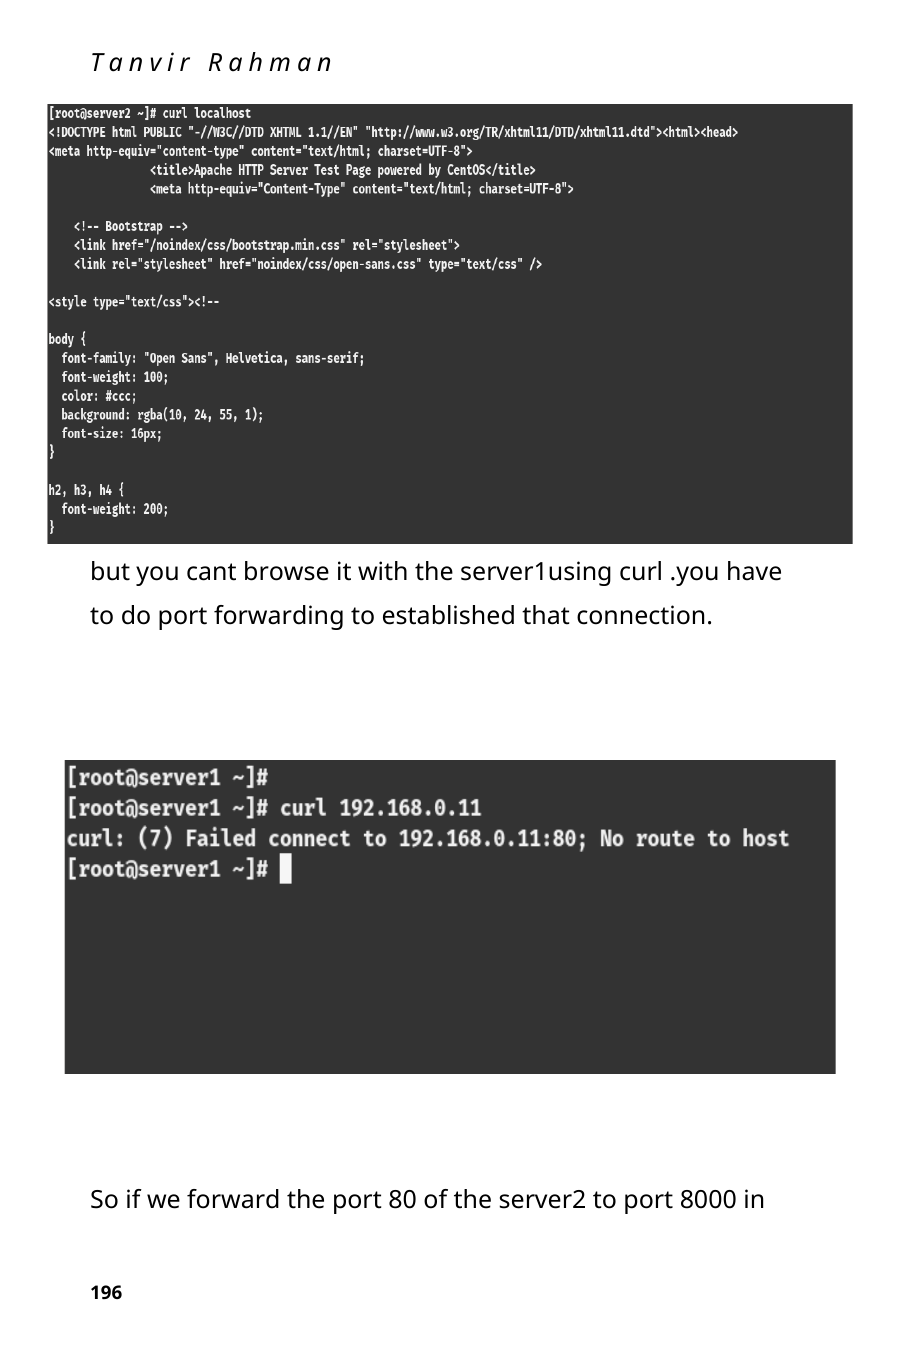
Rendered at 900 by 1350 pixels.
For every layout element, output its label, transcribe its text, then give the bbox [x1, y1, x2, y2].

text So if we forward the port 80 of the server2 to port 8000 in [90, 1181, 810, 1215]
picture [47, 104, 853, 544]
text but you cant browse it with the server1using curl .you have to do port forwarding to established that connection. [90, 544, 810, 632]
picture [64, 760, 836, 1074]
